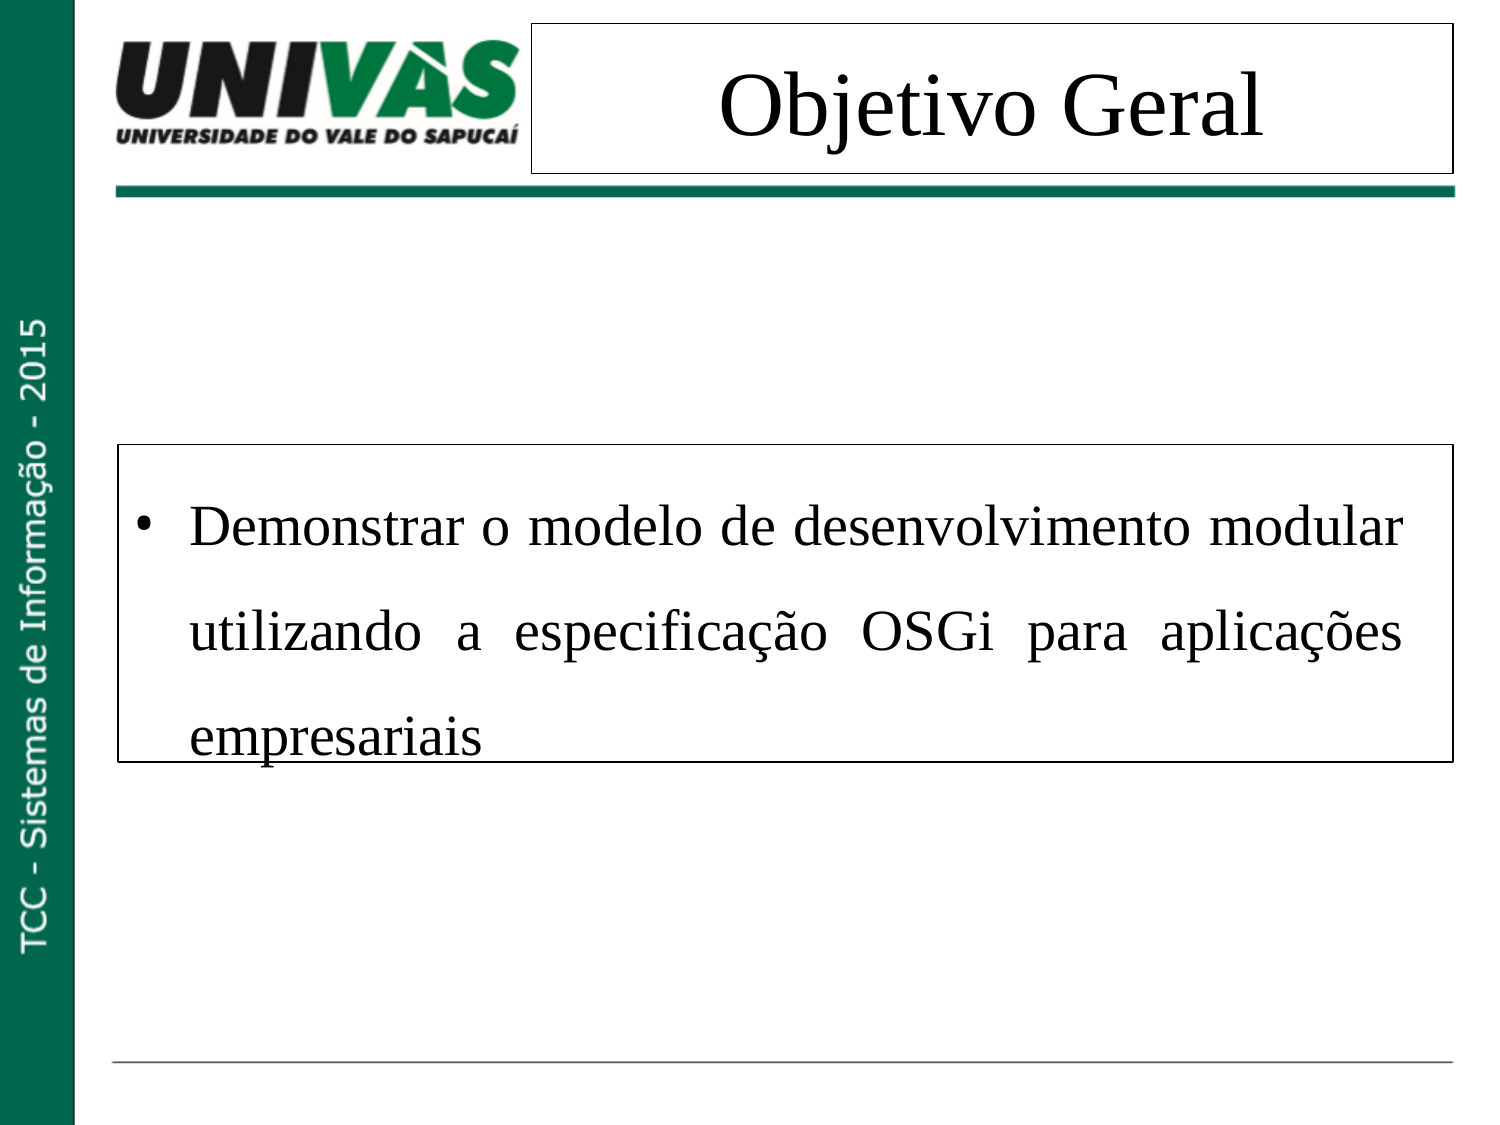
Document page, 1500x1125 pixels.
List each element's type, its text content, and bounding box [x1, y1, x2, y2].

title Objetivo Geral [531, 23, 1453, 174]
picture [0, 0, 1500, 1125]
text_box Demonstrar o modelo de desenvolvimento modular utilizando a especificação OSGi para aplicações empresariais [118, 444, 1453, 762]
